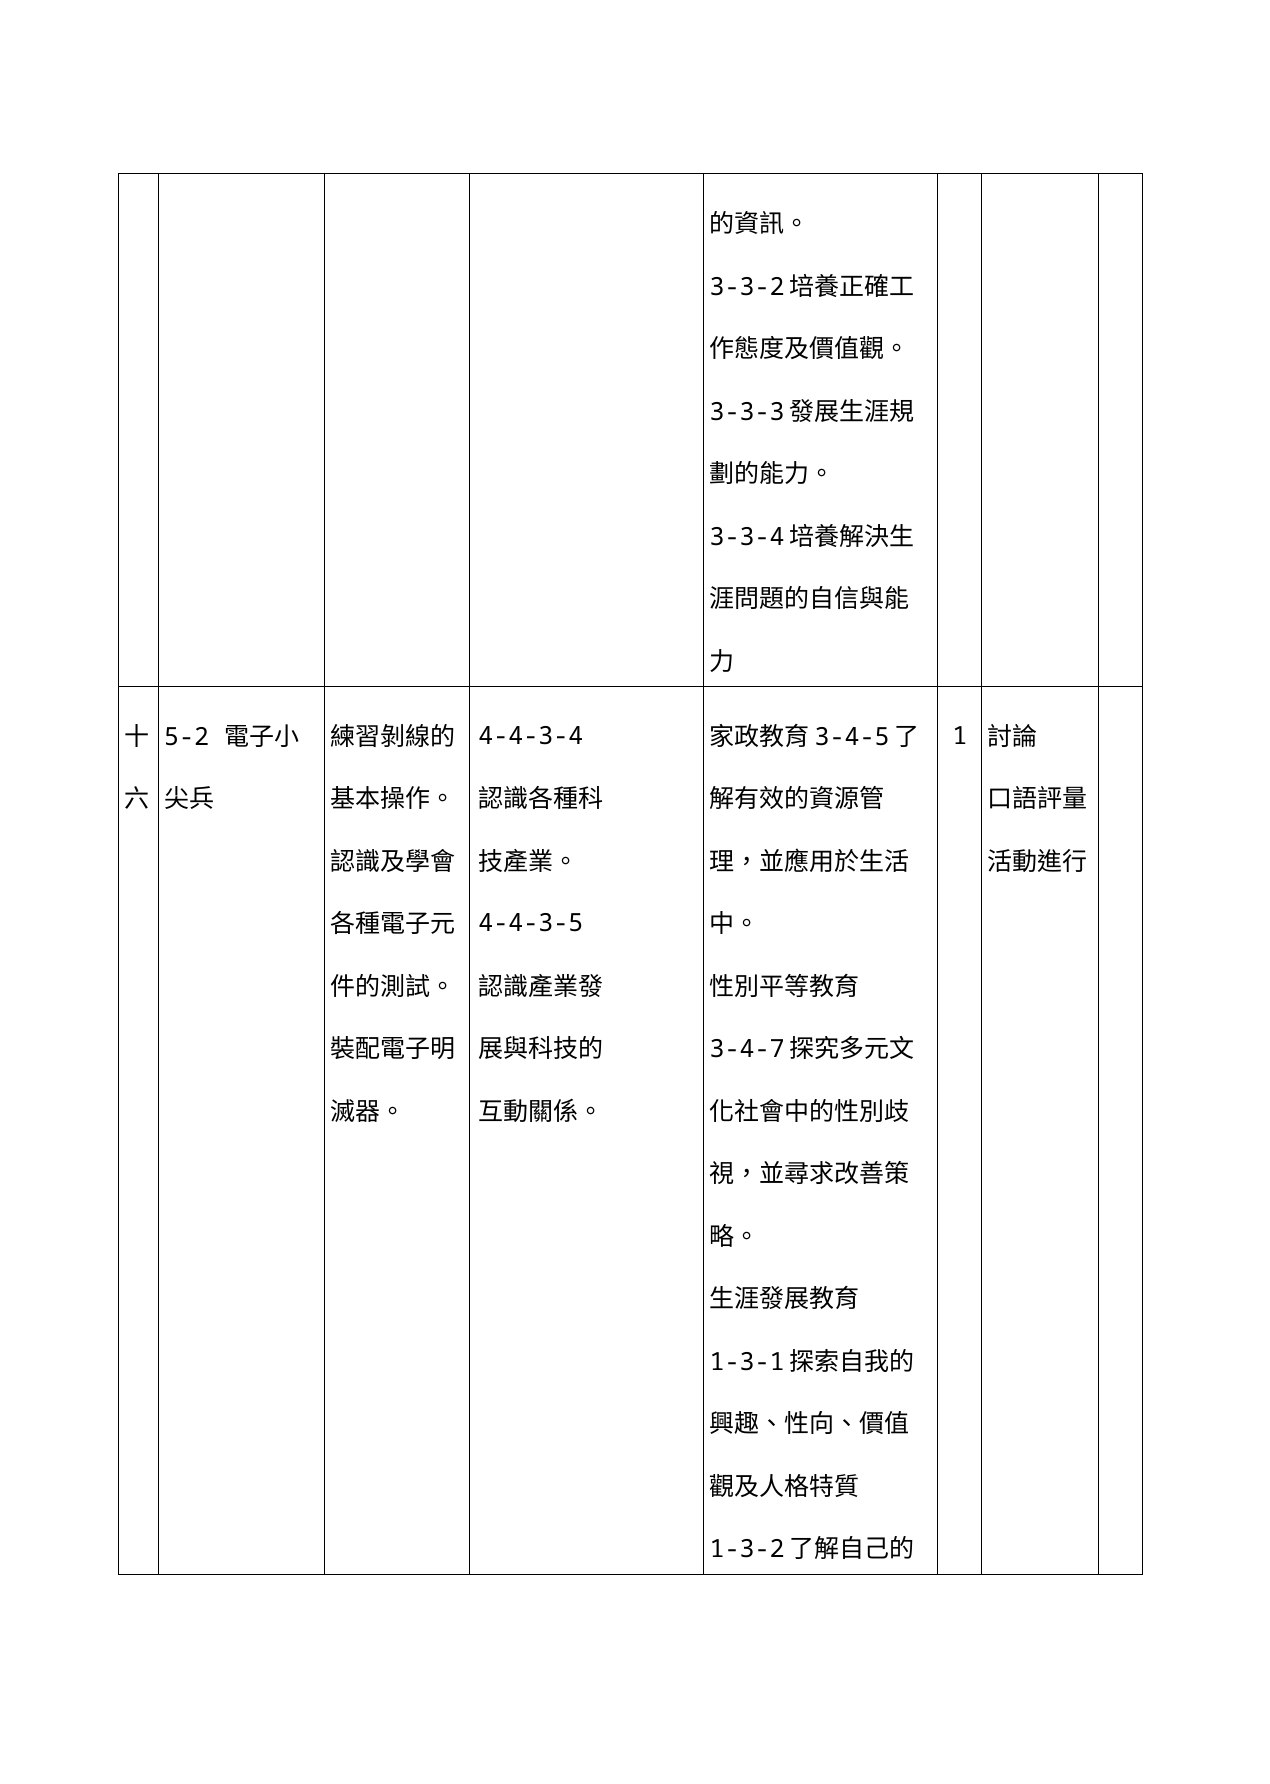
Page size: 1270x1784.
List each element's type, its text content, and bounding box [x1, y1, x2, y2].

table_cell [159, 174, 324, 686]
table_cell [938, 174, 981, 686]
table_cell [1099, 687, 1142, 1574]
table_cell [470, 687, 703, 1574]
table_cell 1 [938, 687, 981, 1574]
table_cell [119, 174, 158, 686]
table_cell [470, 174, 703, 686]
table_cell [1099, 174, 1142, 686]
table_cell 的資訊。 3-3-2培養正確工作態度及價值觀。 3-3-3發展生涯規劃的能力。 3-3-4培養解決生涯問題的自信與能力 [704, 174, 937, 686]
table_cell 4-4-3-5認識產業發展與科技的互動關係。 [475, 880, 613, 1130]
table_header 4-4-3-4認識各種科技產業。 [475, 693, 613, 880]
table_cell [325, 174, 469, 686]
table_cell 練習剝線的基本操作。 認識及學會各種電子元 件的測試。 裝配電子明滅器。 [325, 687, 469, 1574]
table_cell 家政教育3-4-5了解有效的資源管理，並應用於生活中。 性別平等教育 3-4-7探究多元文化社會中的性別歧視，並尋求改善策略。 生涯發展教育 1-3-1探索自我的興趣、性向、價值觀及人格特質 1-3-2了解自己的 [704, 687, 937, 1574]
table_cell 5-2 電子小尖兵 [159, 687, 324, 1574]
table_cell 十六 [119, 687, 158, 1574]
table_cell [982, 174, 1098, 686]
table_cell 討論 口語評量 活動進行 [982, 687, 1098, 1574]
